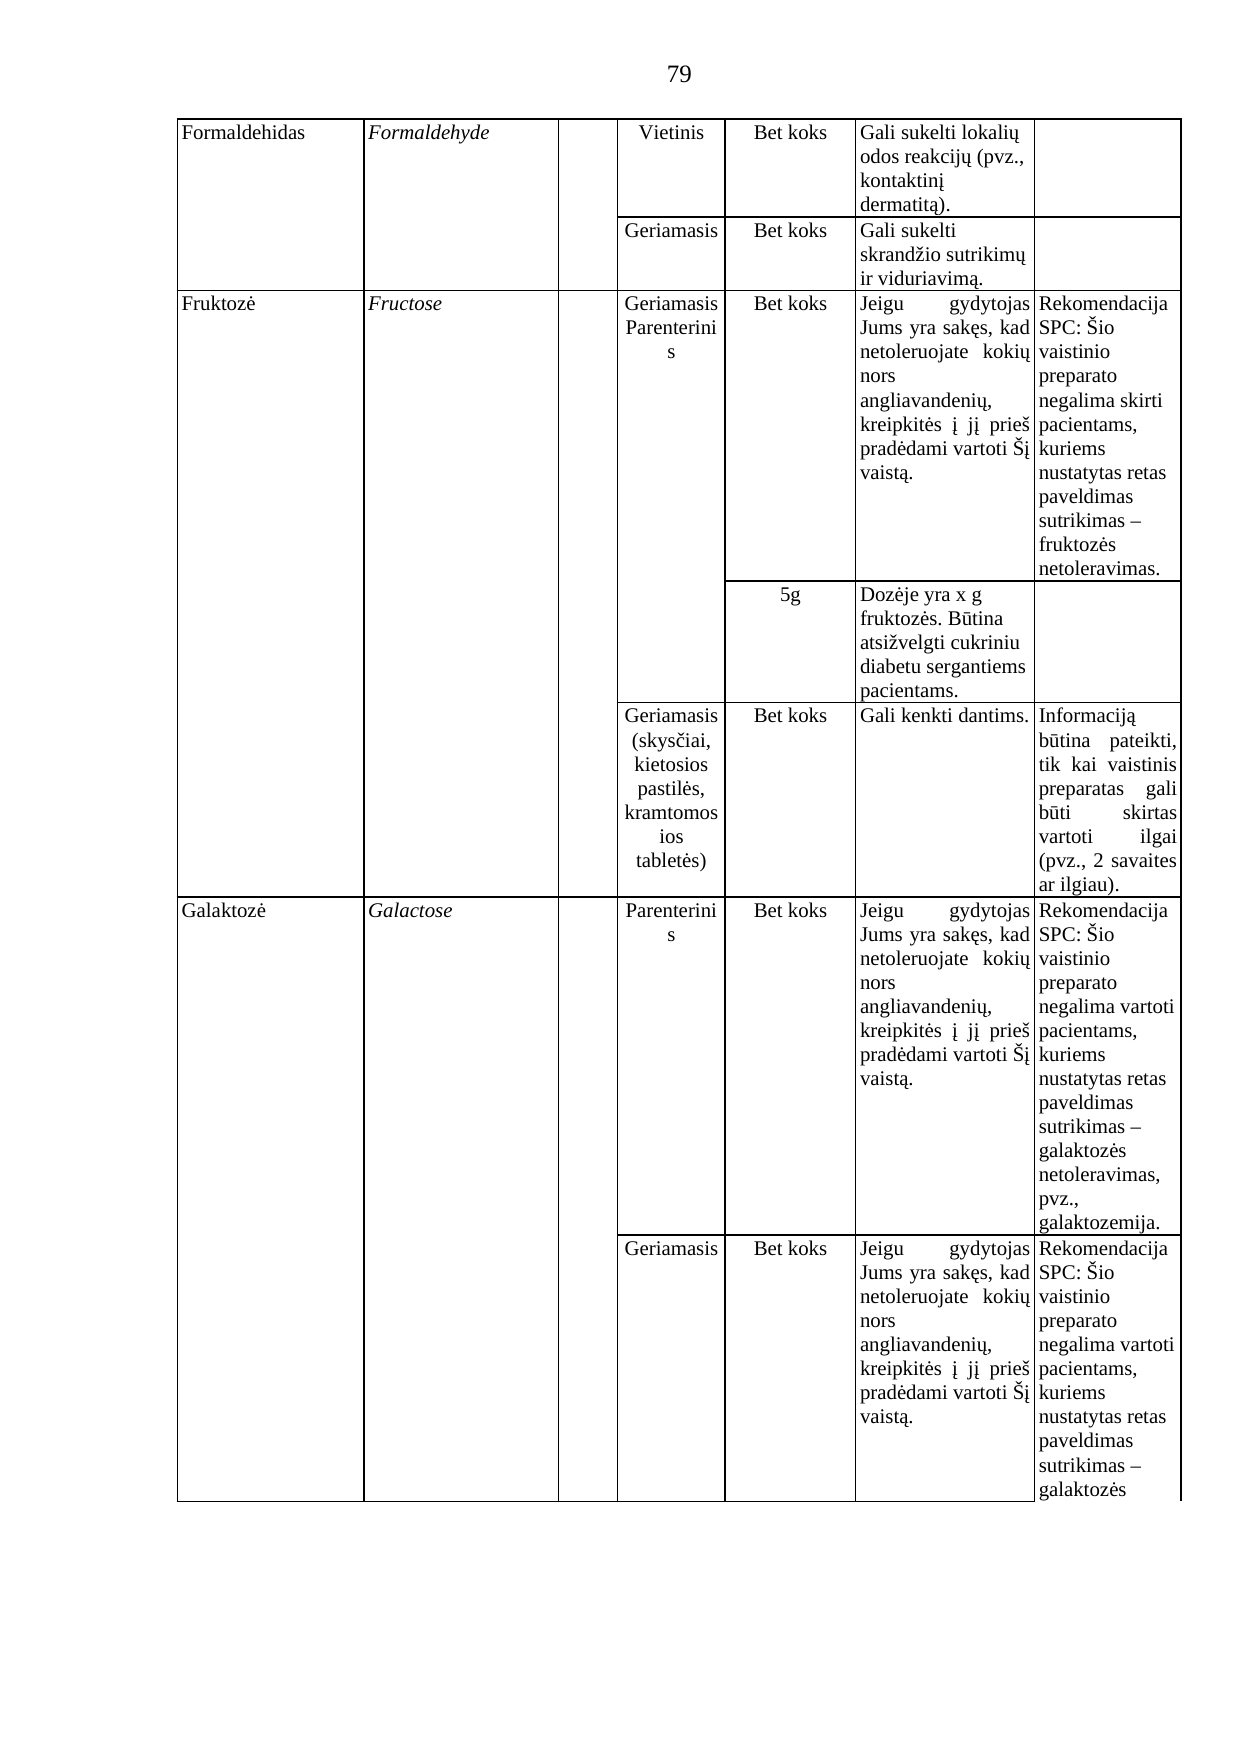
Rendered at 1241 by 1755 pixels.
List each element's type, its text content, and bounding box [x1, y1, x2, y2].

table_cell Formaldehidas [178, 120, 363, 290]
table_cell [1035, 120, 1180, 216]
table_cell [559, 120, 617, 290]
table_cell Bet koks [726, 120, 855, 216]
table_cell Parenterinis [618, 898, 724, 1234]
table_cell Gali kenkti dantims. [856, 703, 1034, 896]
table_cell [559, 291, 617, 896]
table_cell Jeigu gydytojas Jums yra sakęs, kad netoleruojate kokių nors angliavandenių, kreipkitės į jį prieš pradėdami vartoti Šį vaistą. [856, 291, 1034, 580]
table_cell Galaktozė [178, 898, 363, 1501]
table_cell Geriamasis [618, 1236, 724, 1501]
table_cell Formaldehyde [365, 120, 558, 290]
table_cell Bet koks [726, 1236, 855, 1501]
table_cell [1035, 582, 1180, 702]
table_cell Fruktozė [178, 291, 363, 896]
table_cell Geriamasis [618, 218, 724, 290]
table_cell Geriamasis Parenterinis [618, 291, 724, 702]
table_cell Bet koks [726, 218, 855, 290]
table_cell Vietinis [618, 120, 724, 216]
table_cell Galactose [365, 898, 558, 1501]
table_cell Fructose [365, 291, 558, 896]
table_cell Jeigu gydytojas Jums yra sakęs, kad netoleruojate kokių nors angliavandenių, kreipkitės į jį prieš pradėdami vartoti Šį vaistą. [856, 1236, 1034, 1501]
table_cell Geriamasis (skysčiai, kietosios pastilės, kramtomosios tabletės) [618, 703, 724, 896]
table_cell Bet koks [726, 291, 855, 580]
table_cell [1035, 218, 1180, 290]
table_cell Bet koks [726, 898, 855, 1234]
table_cell Jeigu gydytojas Jums yra sakęs, kad netoleruojate kokių nors angliavandenių, kreipkitės į jį prieš pradėdami vartoti Šį vaistą. [856, 898, 1034, 1234]
table_cell [559, 898, 617, 1501]
table_cell 5g [726, 582, 855, 702]
table_cell Bet koks [726, 703, 855, 896]
